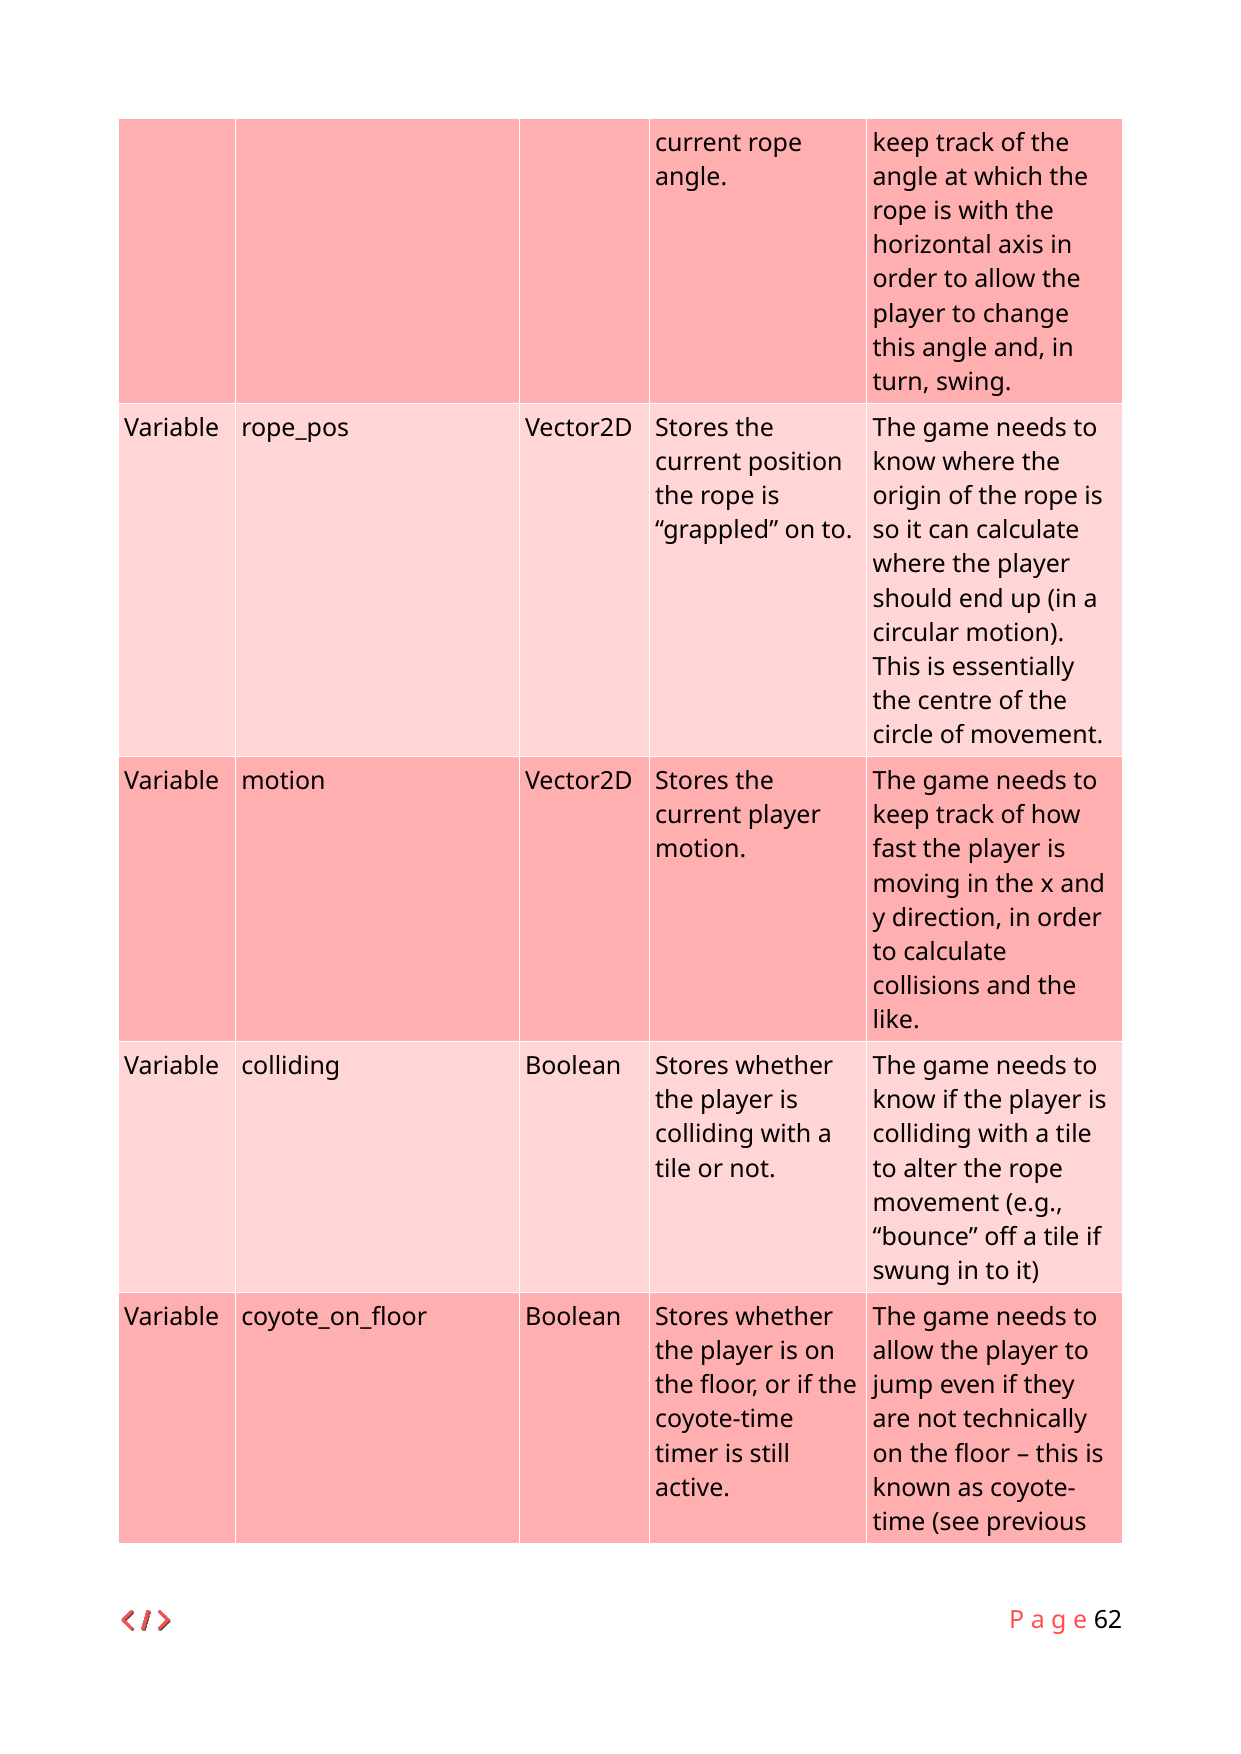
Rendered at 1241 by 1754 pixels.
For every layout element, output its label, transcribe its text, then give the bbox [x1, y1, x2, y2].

table_cell Boolean [520, 1042, 649, 1292]
table_cell Variable [119, 1293, 235, 1543]
table_cell Stores the current position the rope is “grappled” on to. [650, 404, 866, 756]
table_cell colliding [236, 1042, 519, 1292]
table_cell The game needs to allow the player to jump even if they are not technically on the floor – this is known as coyote-time (see previous [867, 1293, 1122, 1543]
table_cell motion [236, 757, 519, 1041]
table_cell Variable [119, 757, 235, 1041]
table_cell [236, 119, 519, 403]
picture [116, 1591, 175, 1649]
table_cell Boolean [520, 1293, 649, 1543]
table_cell [119, 119, 235, 403]
table_cell Stores whether the player is colliding with a tile or not. [650, 1042, 866, 1292]
table_cell Vector2D [520, 404, 649, 756]
table_cell The game needs to know if the player is colliding with a tile to alter the rope movement (e.g., “bounce” off a tile if swung in to it) [867, 1042, 1122, 1292]
table_cell The game needs to know where the origin of the rope is so it can calculate where the player should end up (in a circular motion). This is essentially the centre of the circle of movement. [867, 404, 1122, 756]
table_cell Stores the current player motion. [650, 757, 866, 1041]
table_cell The game needs to keep track of how fast the player is moving in the x and y direction, in order to calculate collisions and the like. [867, 757, 1122, 1041]
table_cell Stores whether the player is on the floor, or if the coyote-time timer is still active. [650, 1293, 866, 1543]
table_cell Variable [119, 404, 235, 756]
table_cell keep track of the angle at which the rope is with the horizontal axis in order to allow the player to change this angle and, in turn, swing. [867, 119, 1122, 403]
table_cell Variable [119, 1042, 235, 1292]
table_cell current rope angle. [650, 119, 866, 403]
table_cell Vector2D [520, 757, 649, 1041]
table_cell rope_pos [236, 404, 519, 756]
table_cell [520, 119, 649, 403]
table_cell coyote_on_floor [236, 1293, 519, 1543]
